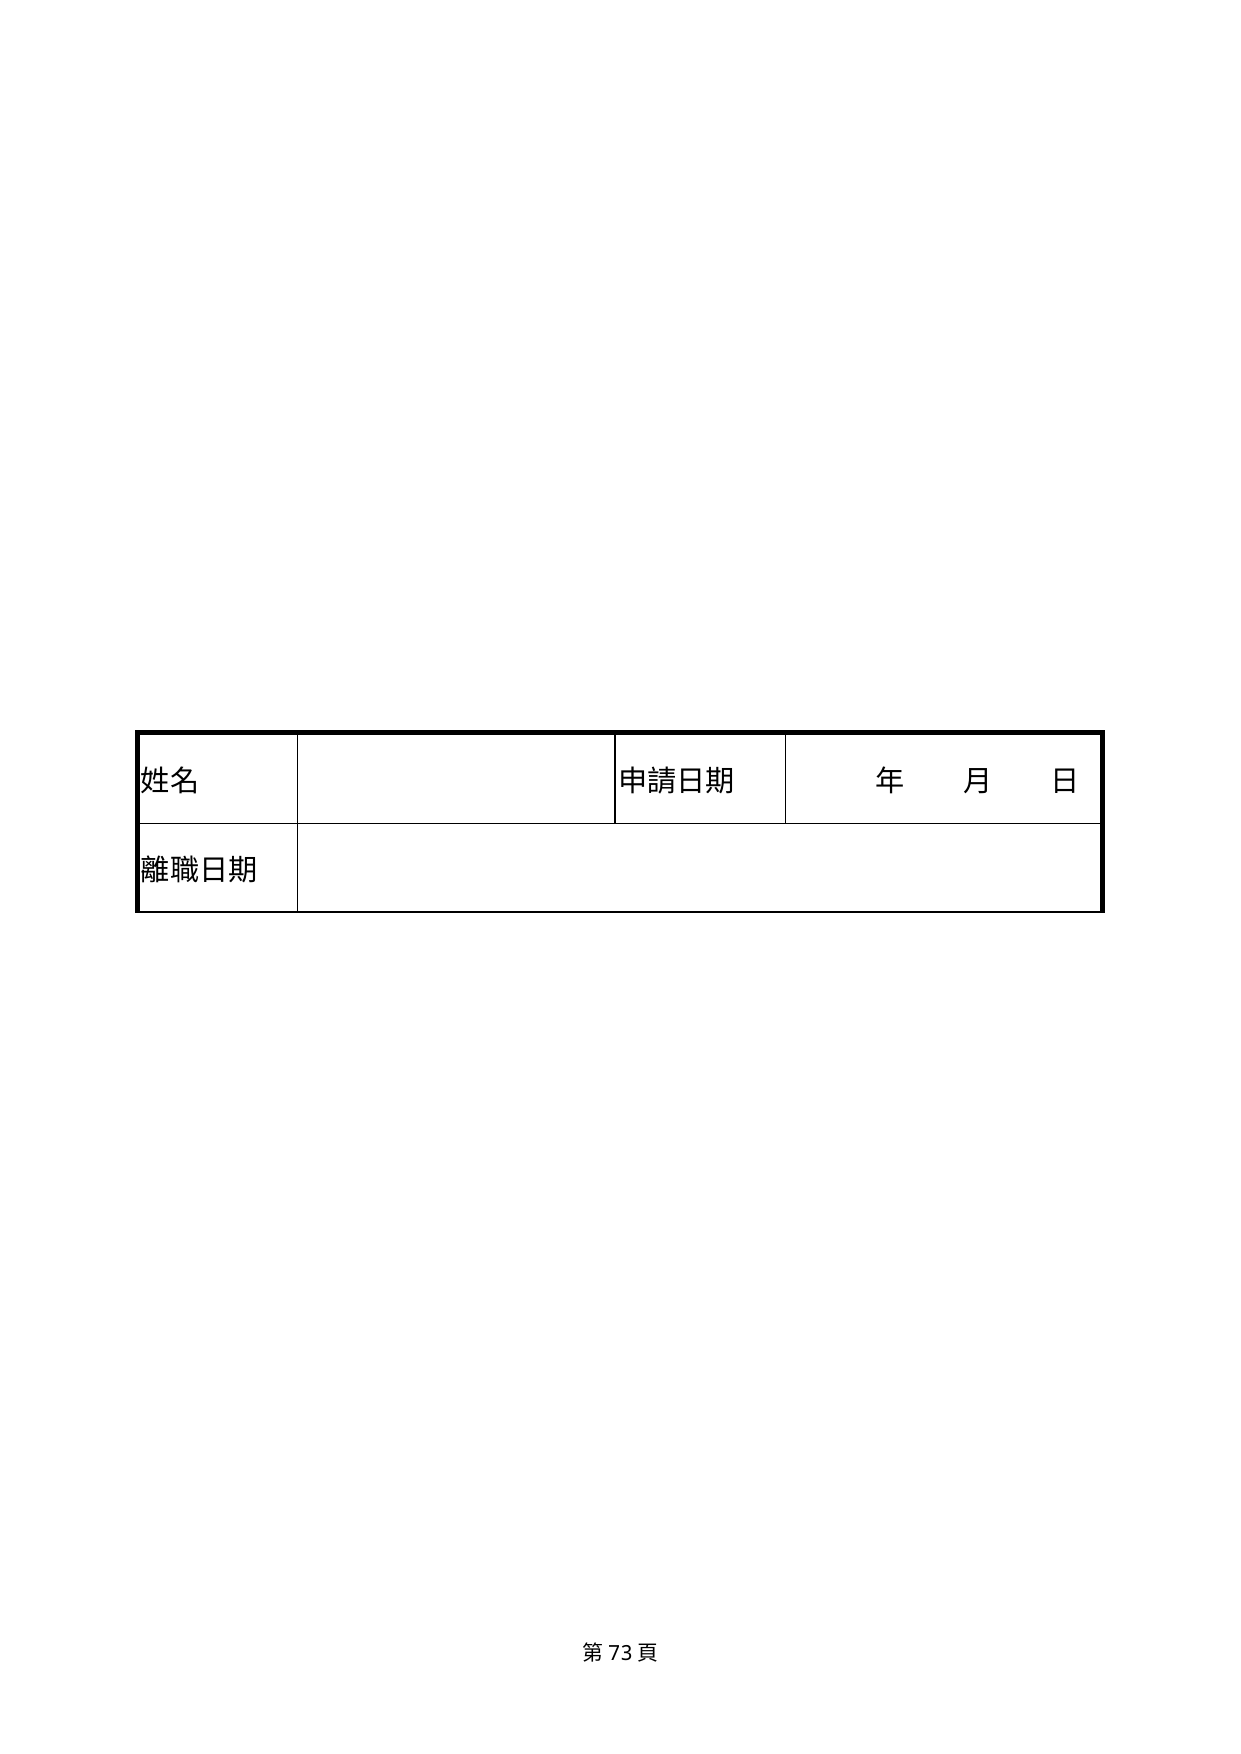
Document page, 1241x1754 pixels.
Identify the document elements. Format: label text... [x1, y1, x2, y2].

table_header 申請日期 [616, 735, 785, 823]
table_cell 離職日期 [140, 824, 297, 911]
table_header 姓名 [140, 735, 297, 823]
table_header [298, 735, 614, 823]
table_cell [298, 824, 1100, 911]
table_header 年 月 日 [786, 735, 1100, 823]
